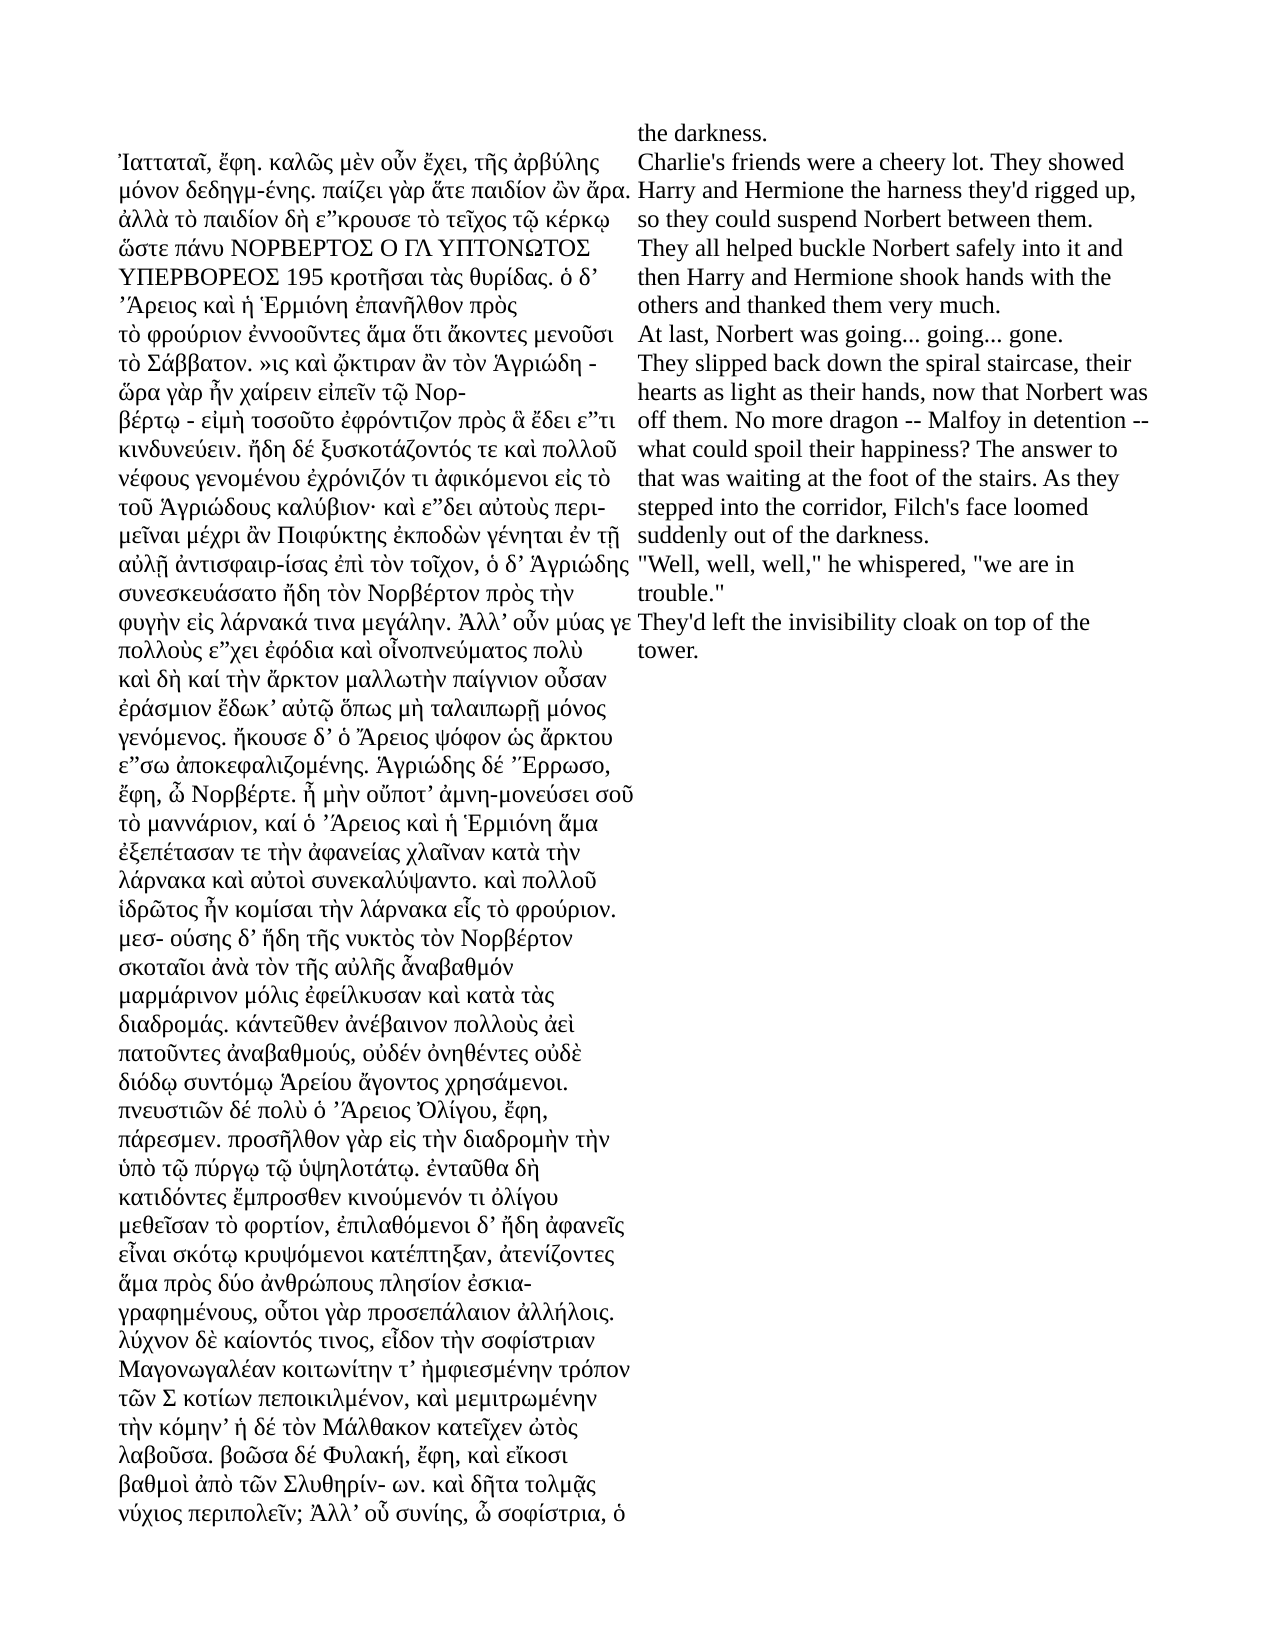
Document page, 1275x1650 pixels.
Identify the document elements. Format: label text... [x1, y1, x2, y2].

table_cell the darkness. Charlie's friends were a cheery lot. They showed Harry and Hermione the harness they'd rigged up, so they could suspend Norbert between them. They all helped buckle Norbert safely into it and then Harry and Hermione shook hands with the others and thanked them very much. At last, Norbert was going... going... gone. They slipped back down the spiral staircase, their hearts as light as their hands, now that Norbert was off them. No more dragon -- Malfoy in detention -- what could spoil their happiness? The answer to that was waiting at the foot of the stairs. As they stepped into the corridor, Filch's face loomed suddenly out of the darkness. "Well, well, well," he whispered, "we are in trouble." They'd left the invisibility cloak on top of the tower. [637, 118, 1157, 1527]
table_cell Ἰατταταῖ, ἔφη. καλῶς μὲν οὖν ἔχει, τῆς ἀρβύλης μόνον δεδηγμ-ένης. παίζει γὰρ ἅτε παιδίον ὢν ἄρα. ἀλλὰ τὸ παιδίον δὴ ε”κρουσε τὸ τεῖχος τῷ κέρκῳ ὥστε πάνυ ΝΟΡΒΕΡΤΟΣ Ο ΓΛ ΥΠΤΟΝΩΤΟΣ ΥΠΕΡΒΟΡΕΟΣ 195 κροτῆσαι τὰς θυρίδας. ὁ δ’ ’Άρειος καὶ ἡ Ἑρμιόνη ἐπανῆλθον πρὸς τὸ φρούριον ἐννοοῦντες ἅμα ὅτι ἄκοντες μενοῦσι τὸ Σάββατον. »ις καὶ ᾤκτιραν ἂν τὸν Ἁγριώδη - ὥρα γὰρ ἦν χαίρειν εἰπεῖν τῷ Νορ- βέρτῳ - εἰμὴ τοσοῦτο ἐφρόντιζον πρὸς ἃ ἔδει ε”τι κινδυνεύειν. ἤδη δέ ξυσκοτάζοντός τε καὶ πολλοῦ νέφους γενομένου ἐχρόνιζόν τι ἀφικόμενοι εἰς τὸ τοῦ Ἁγριώδους καλύβιον· καὶ ε”δει αὐτοὺς περι- μεῖναι μέχρι ἂν Ποιφύκτης ἐκποδὼν γένηται ἐν τῇ αὐλῇ ἀντισφαιρ-ίσας ἐπὶ τὸν τοῖχον, ὁ δ’ Ἁγριώδης συνεσκευάσατο ἤδη τὸν Νορβέρτον πρὸς τὴν φυγὴν εἰς λάρνακά τινα μεγάλην. Ἀλλ’ οὖν μύας γε πολλοὺς ε”χει ἐφόδια καὶ οἶνοπνεύματος πολὺ καὶ δὴ καί τὴν ἄρκτον μαλλωτὴν παίγνιον οὖσαν ἐράσμιον ἔδωκ’ αὐτῷ ὅπως μὴ ταλαιπωρῇ μόνος γενόμενος. ἤκουσε δ’ ὁ Ἄρειος ψόφον ὡς ἄρκτου ε”σω ἀποκεφαλιζομένης. Ἁγριώδης δέ ’Έρρωσο, ἔφη, ὦ Νορβέρτε. ἦ μὴν οὔποτ’ ἀμνη-μονεύσει σοῦ τὸ μαννάριον, καί ὁ ’Άρειος καὶ ἡ Ἑρμιόνη ἅμα ἐξεπέτασαν τε τὴν ἀφανείας χλαῖναν κατὰ τὴν λάρνακα καὶ αὐτοὶ συνεκαλύψαντο. καὶ πολλοῦ ἱδρῶτος ἦν κομίσαι τὴν λάρνακα εἷς τὸ φρούριον. μεσ- ούσης δ’ ἥδη τῆς νυκτὸς τὸν Νορβέρτον σκοταῖοι ἀνὰ τὸν τῆς αὐλῆς ἇναβαθμόν μαρμάρινον μόλις ἐφείλκυσαν καὶ κατὰ τὰς διαδρομάς. κάντεῦθεν ἀνέβαινον πολλοὺς ἀεὶ πατοῦντες ἀναβαθμούς, οὐδέν ὀνηθέντες οὐδὲ διόδῳ συντόμῳ Ἁρείου ἄγοντος χρησάμενοι. πνευστιῶν δέ πολὺ ὁ ’Άρειος Ὀλίγου, ἔφη, πάρεσμεν. προσῆλθον γὰρ εἰς τὴν διαδρομὴν τὴν ὑπὸ τῷ πύργῳ τῷ ὑψηλοτάτῳ. ἐνταῦθα δὴ κατιδόντες ἔμπροσθεν κινούμενόν τι ὀλίγου μεθεῖσαν τὸ φορτίον, ἐπιλαθόμενοι δ’ ἤδη ἀφανεῖς εἶναι σκότῳ κρυψόμενοι κατέπτηξαν, ἀτενίζοντες ἅμα πρὸς δύο ἀνθρώπους πλησίον ἐσκια- γραφημένους, οὗτοι γὰρ προσεπάλαιον ἀλλήλοις. λύχνον δὲ καίοντός τινος, εἶδον τὴν σοφίστριαν Μαγονωγαλέαν κοιτωνίτην τ’ ἠμφιεσμένην τρόπον τῶν Σ κοτίων πεποικιλμένον, καὶ μεμιτρωμένην τὴν κόμην’ ἡ δέ τὸν Μάλθακον κατεῖχεν ὠτὸς λαβοῦσα. βοῶσα δέ Φυλακή, ἔφη, καὶ εἴκοσι βαθμοὶ ἀπὸ τῶν Σλυθηρίν- ων. καὶ δῆτα τολμᾷς νύχιος περιπολεῖν; Ἀλλ’ οὗ συνίης, ὦ σοφίστρια, ὁ [118, 118, 637, 1527]
